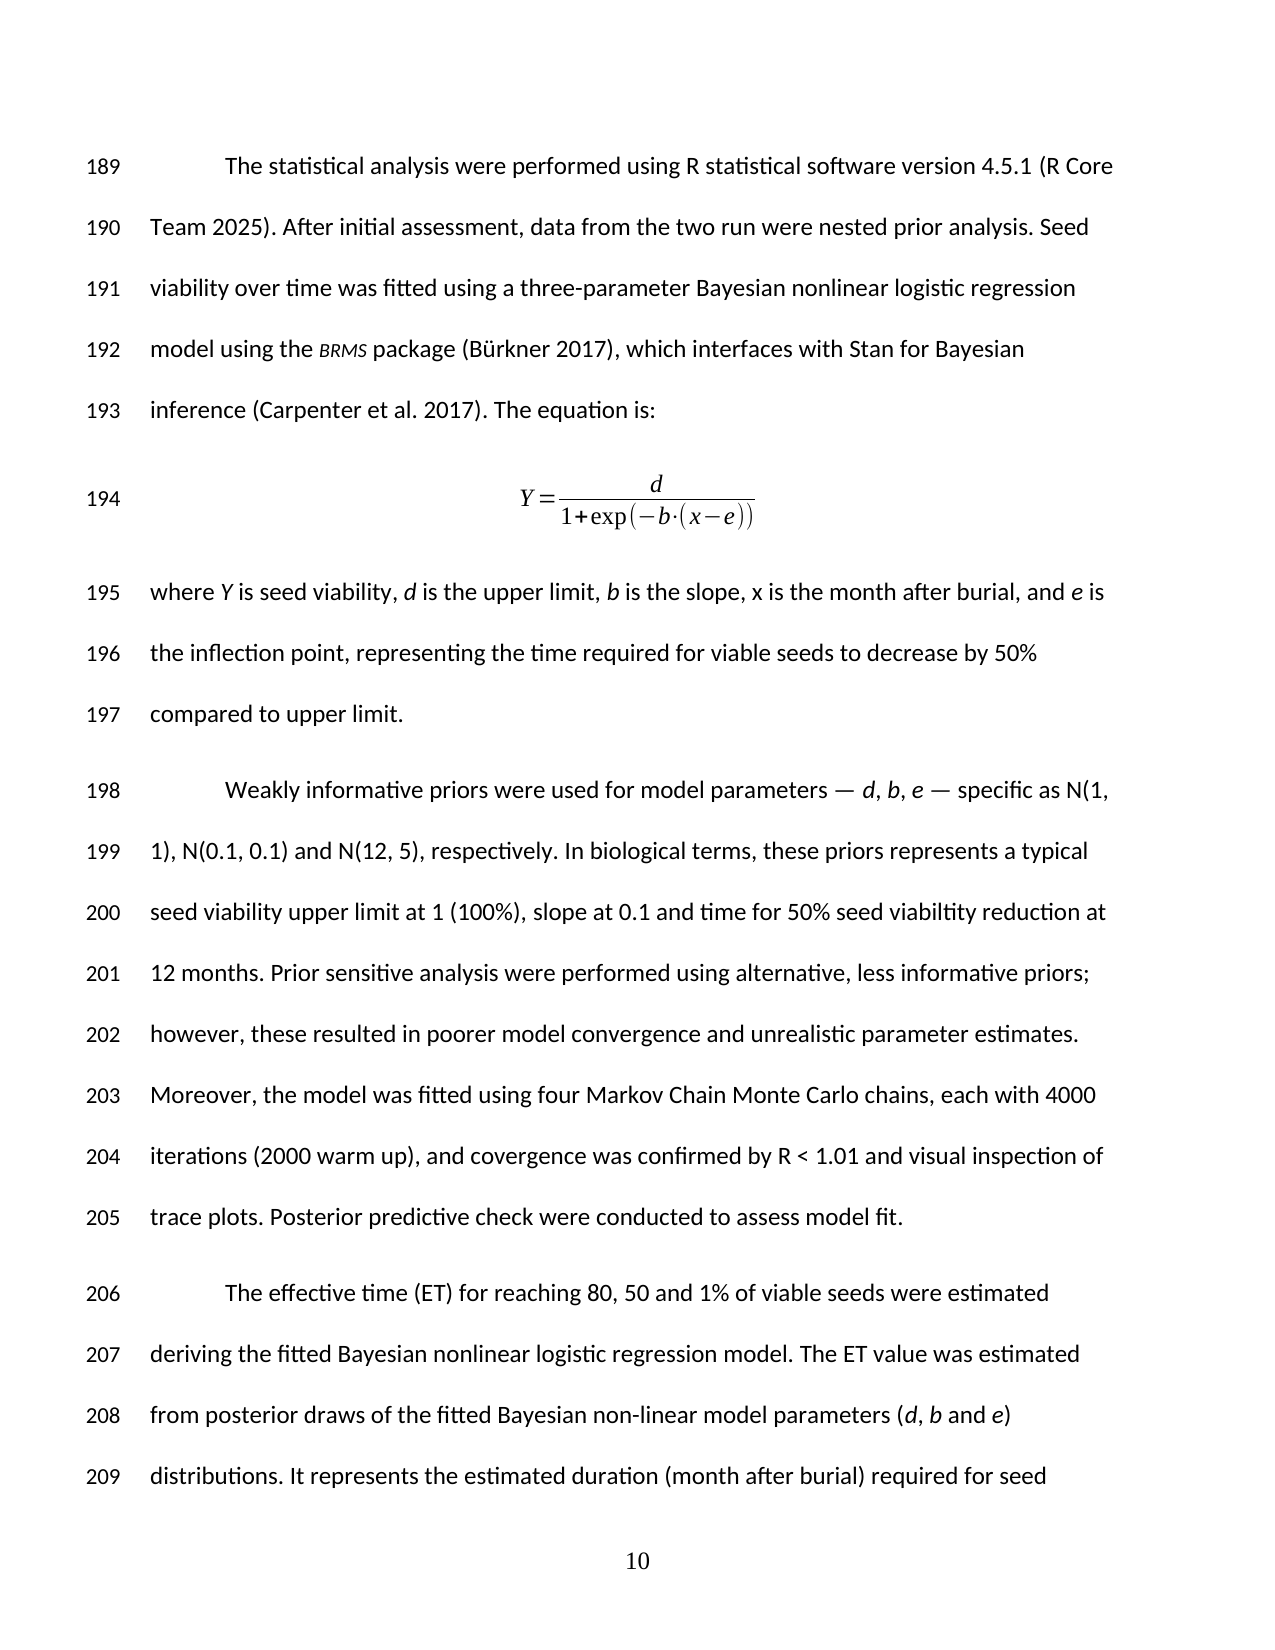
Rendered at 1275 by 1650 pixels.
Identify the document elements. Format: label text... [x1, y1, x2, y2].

text The statistical analysis were performed using R statistical software version 4.5.1 (R Core Team 2025). After initial assessment, data from the two run were nested prior analysis. Seed viability over time was fitted using a three-parameter Bayesian nonlinear logistic regression model using the brms package (Bürkner 2017), which interfaces with Stan for Bayesian inference (Carpenter et al. 2017). The equation is: [150, 150, 1125, 425]
text Weakly informative priors were used for model parameters — d, b, e — specific as N(1, 1), N(0.1, 0.1) and N(12, 5), respectively. In biological terms, these priors represents a typical seed viability upper limit at 1 (100%), slope at 0.1 and time for 50% seed viabiltity reduction at 12 months. Prior sensitive analysis were performed using alternative, less informative priors; however, these resulted in poorer model convergence and unrealistic parameter estimates. Moreover, the model was fitted using four Markov Chain Monte Carlo chains, each with 4000 iterations (2000 warm up), and covergence was confirmed by R < 1.01 and visual inspection of trace plots. Posterior predictive check were conducted to assess model fit. [150, 774, 1125, 1232]
text The effective time (ET) for reaching 80, 50 and 1% of viable seeds were estimated deriving the fitted Bayesian nonlinear logistic regression model. The ET value was estimated from posterior draws of the fitted Bayesian non-linear model parameters (d, b and e) distributions. It represents the estimated duration (month after burial) required for seed [150, 1277, 1125, 1491]
text where Y is seed viability, d is the upper limit, b is the slope, x is the month after burial, and e is the inflection point, representing the time required for viable seeds to decrease by 50% compared to upper limit. [150, 577, 1125, 729]
